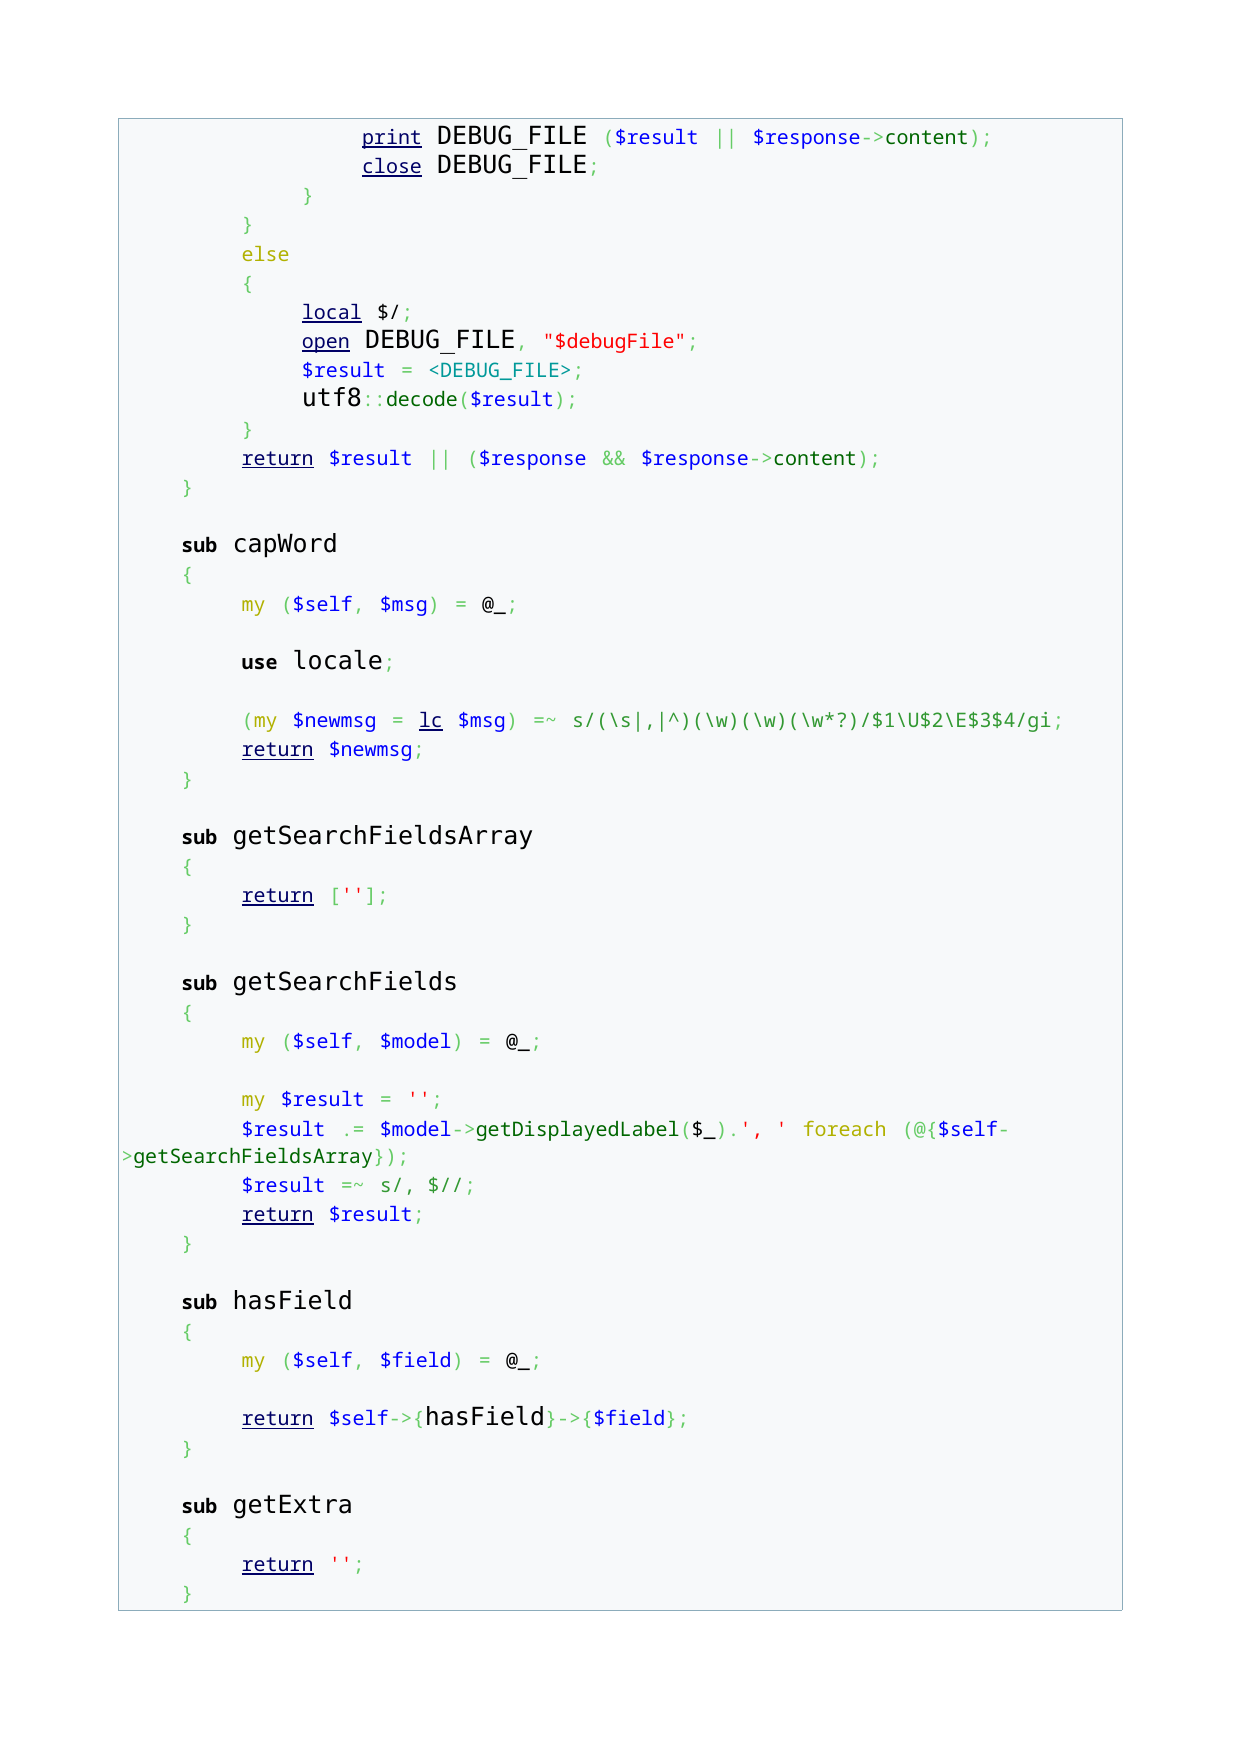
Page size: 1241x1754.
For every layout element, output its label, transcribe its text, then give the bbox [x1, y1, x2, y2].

table_header print DEBUG_FILE ($result || $response->content); close DEBUG_FILE; } } else { local $/; open DEBUG_FILE, "$debugFile"; $result = <DEBUG_FILE>; utf8::decode($result); } return $result || ($response && $response->content); } sub capWord { my ($self, $msg) = @_; use locale; (my $newmsg = lc $msg) =~ s/(\s|,|^)(\w)(\w)(\w*?)/$1\U$2\E$3$4/gi; return $newmsg; } sub getSearchFieldsArray { return ['']; } sub getSearchFields { my ($self, $model) = @_; my $result = ''; $result .= $model->getDisplayedLabel($_).', ' foreach (@{$self->getSearchFieldsArray}); $result =~ s/, $//; return $result; } sub hasField { my ($self, $field) = @_; return $self->{hasField}->{$field}; } sub getExtra { return ''; } [119, 119, 1122, 1610]
